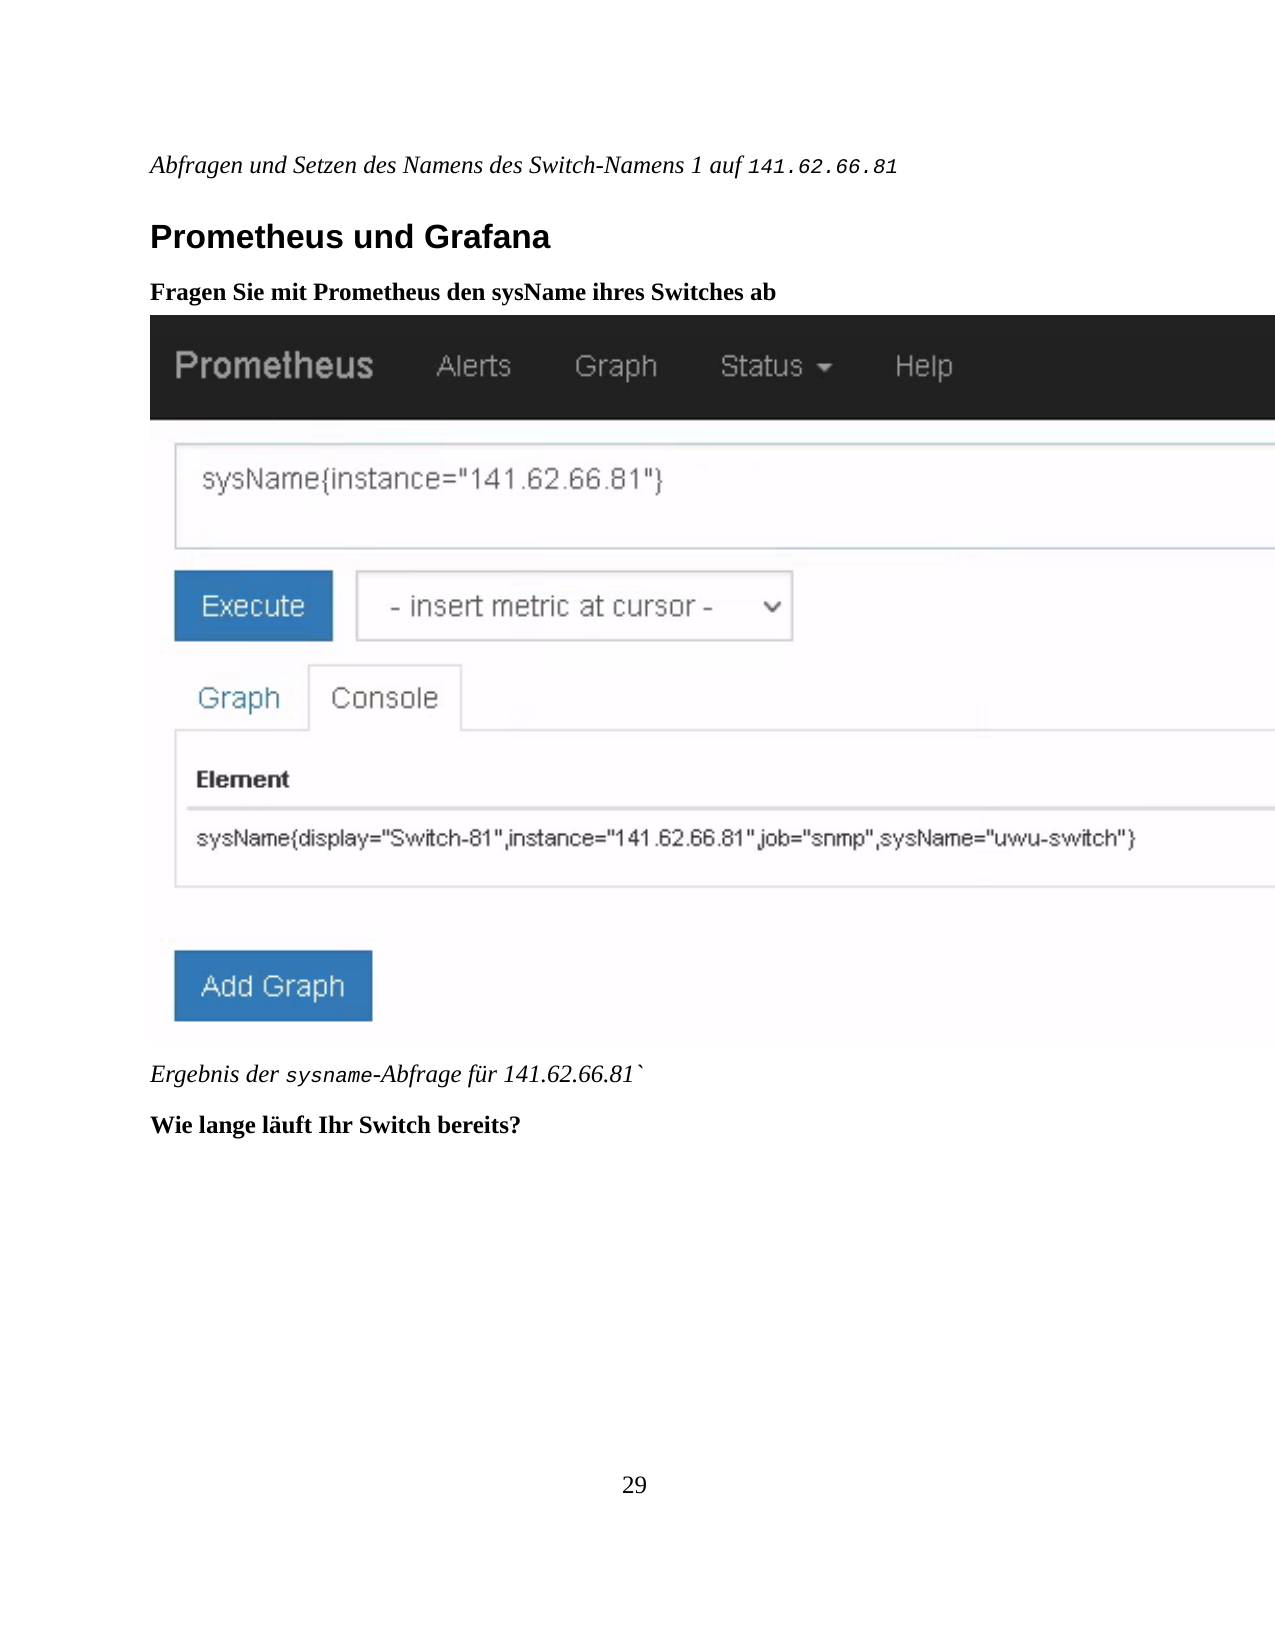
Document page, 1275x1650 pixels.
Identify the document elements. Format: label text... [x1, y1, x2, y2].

text Ergebnis der sysname-Abfrage für 141.62.66.81` [150, 1059, 1125, 1088]
subtitle Prometheus und Grafana [150, 217, 1125, 256]
text Wie lange läuft Ihr Switch bereits? [150, 1110, 1125, 1138]
text Fragen Sie mit Prometheus den sysName ihres Switches ab [150, 277, 1125, 306]
picture [150, 315, 1275, 1047]
text Abfragen und Setzen des Namens des Switch-Namens 1 auf 141.62.66.81 [150, 150, 1125, 179]
